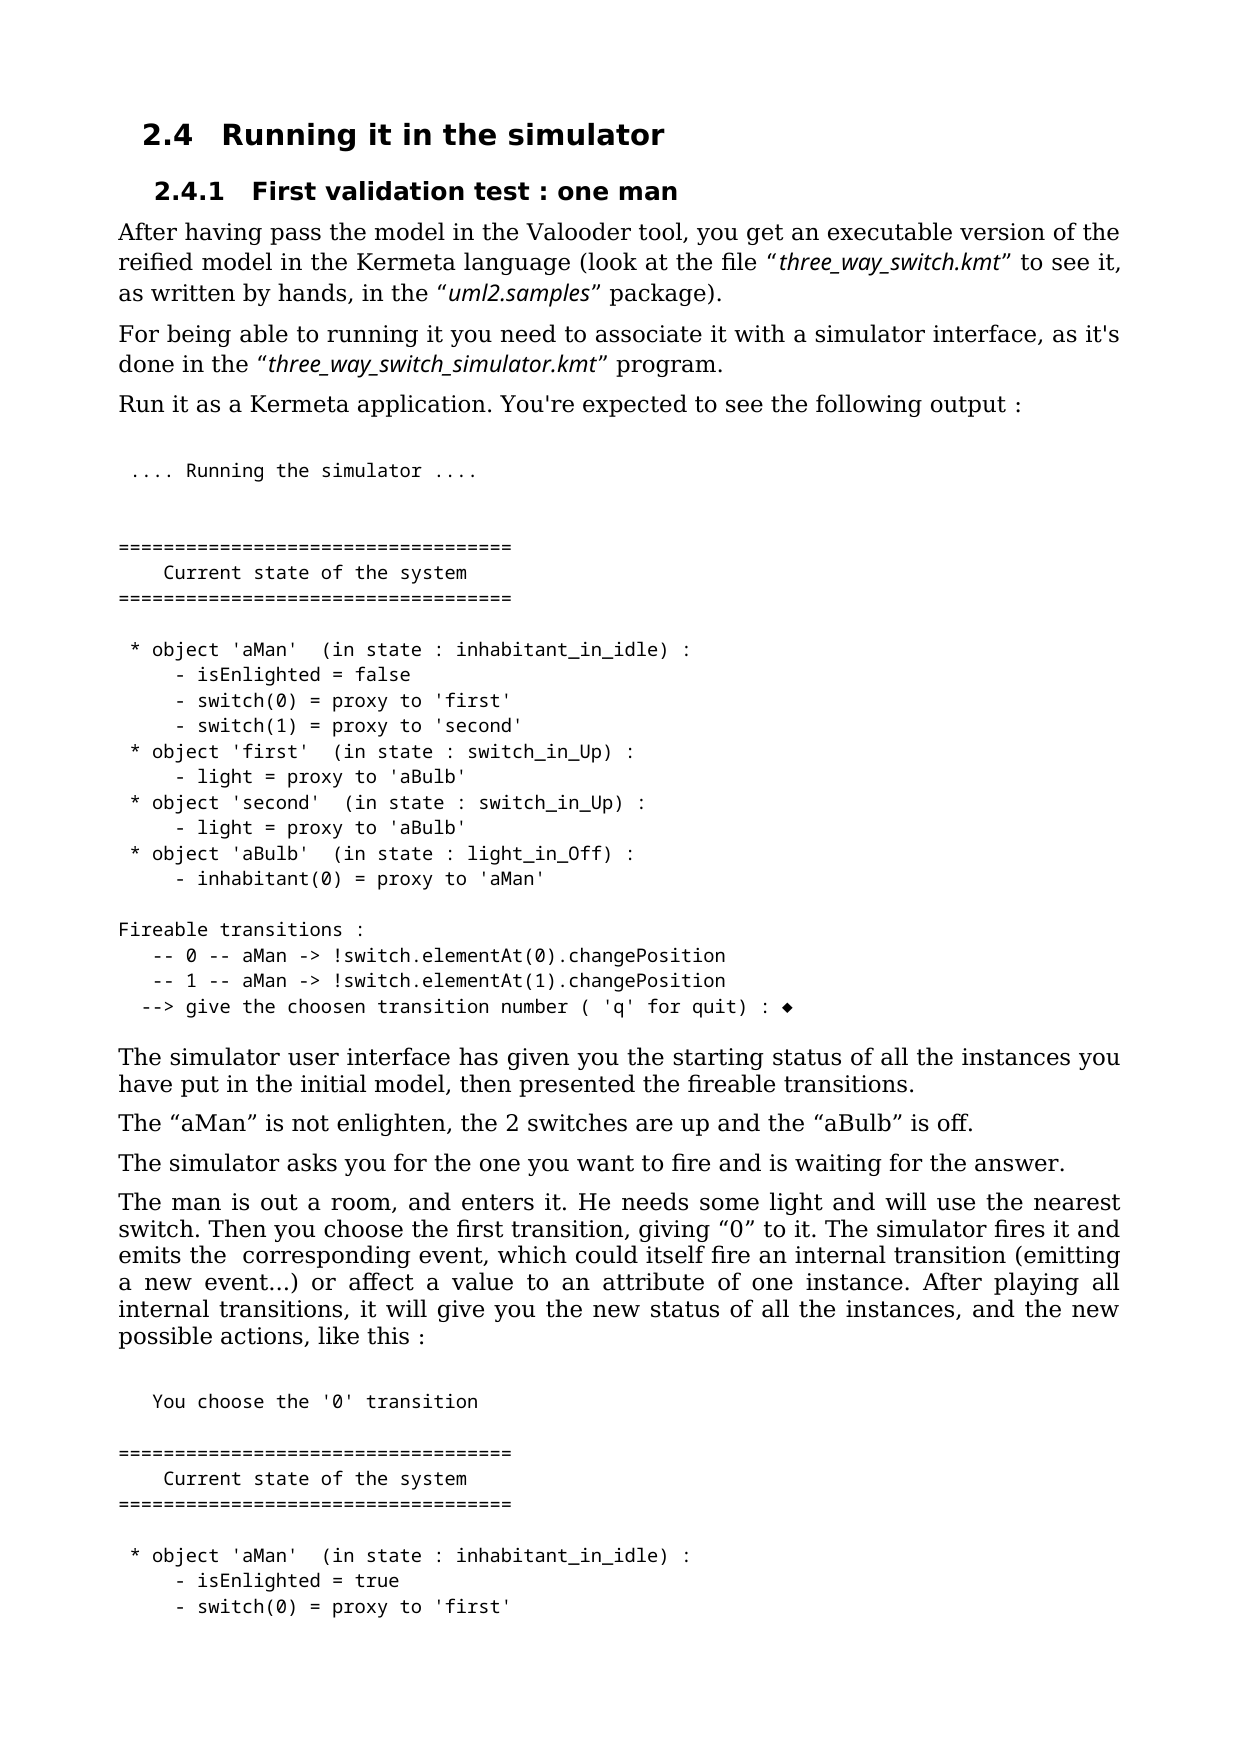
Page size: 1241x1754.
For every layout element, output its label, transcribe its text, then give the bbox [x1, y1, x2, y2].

text - inhabitant(0) = proxy to 'aMan' [118, 866, 1122, 891]
text --> give the choosen transition number ( 'q' for quit) :  [118, 993, 1122, 1019]
text * object 'aBulb' (in state : light_in_Off) : [118, 840, 1122, 866]
text After having pass the model in the Valooder tool, you get an executable version of the reified model in the Kermeta language (look at the file “three_way_switch.kmt” to see it, as written by hands, in the “uml2.samples” package). [118, 219, 1122, 308]
text Current state of the system [118, 1466, 1122, 1491]
text * object 'second' (in state : switch_in_Up) : [118, 789, 1122, 815]
text =================================== [118, 1491, 1122, 1517]
text * object 'first' (in state : switch_in_Up) : [118, 738, 1122, 764]
text Run it as a Kermeta application. You're expected to see the following output : [118, 391, 1122, 418]
text .... Running the simulator .... [118, 457, 1122, 483]
text For being able to running it you need to associate it with a simulator interface, as it's done in the “three_way_switch_simulator.kmt” program. [118, 321, 1122, 379]
text - isEnlighted = false [118, 662, 1122, 687]
text - isEnlighted = true [118, 1568, 1122, 1593]
text =================================== [118, 1440, 1122, 1466]
text - switch(0) = proxy to 'first' [118, 1593, 1122, 1619]
text =================================== [118, 534, 1122, 559]
text The man is out a room, and enters it. He needs some light and will use the nearest switch. Then you choose the first transition, giving “0” to it. The simulator fires it and emits the corresponding event, which could itself fire an internal transition (emitting a new event...) or affect a value to an attribute of one instance. After playing all internal transitions, it will give you the new status of all the instances, and the new possible actions, like this : [118, 1189, 1122, 1350]
text - switch(0) = proxy to 'first' [118, 687, 1122, 713]
text You choose the '0' transition [118, 1389, 1122, 1414]
text The simulator asks you for the one you want to fire and is waiting for the answer. [118, 1150, 1122, 1177]
text The “aMan” is not enlighten, the 2 switches are up and the “aBulb” is off. [118, 1111, 1122, 1137]
text - light = proxy to 'aBulb' [118, 815, 1122, 840]
text - light = proxy to 'aBulb' [118, 764, 1122, 789]
text The simulator user interface has given you the starting status of all the instances you have put in the initial model, then presented the fireable transitions. [118, 1044, 1122, 1098]
subtitle Running it in the simulator [142, 118, 1122, 152]
text * object 'aMan' (in state : inhabitant_in_idle) : [118, 1542, 1122, 1568]
text Fireable transitions : [118, 917, 1122, 942]
text =================================== [118, 585, 1122, 611]
text Current state of the system [118, 559, 1122, 585]
text -- 1 -- aMan -> !switch.elementAt(1).changePosition [118, 968, 1122, 993]
text - switch(1) = proxy to 'second' [118, 713, 1122, 738]
text * object 'aMan' (in state : inhabitant_in_idle) : [118, 636, 1122, 662]
subtitle First validation test : one man [153, 177, 1122, 207]
text -- 0 -- aMan -> !switch.elementAt(0).changePosition [118, 942, 1122, 968]
